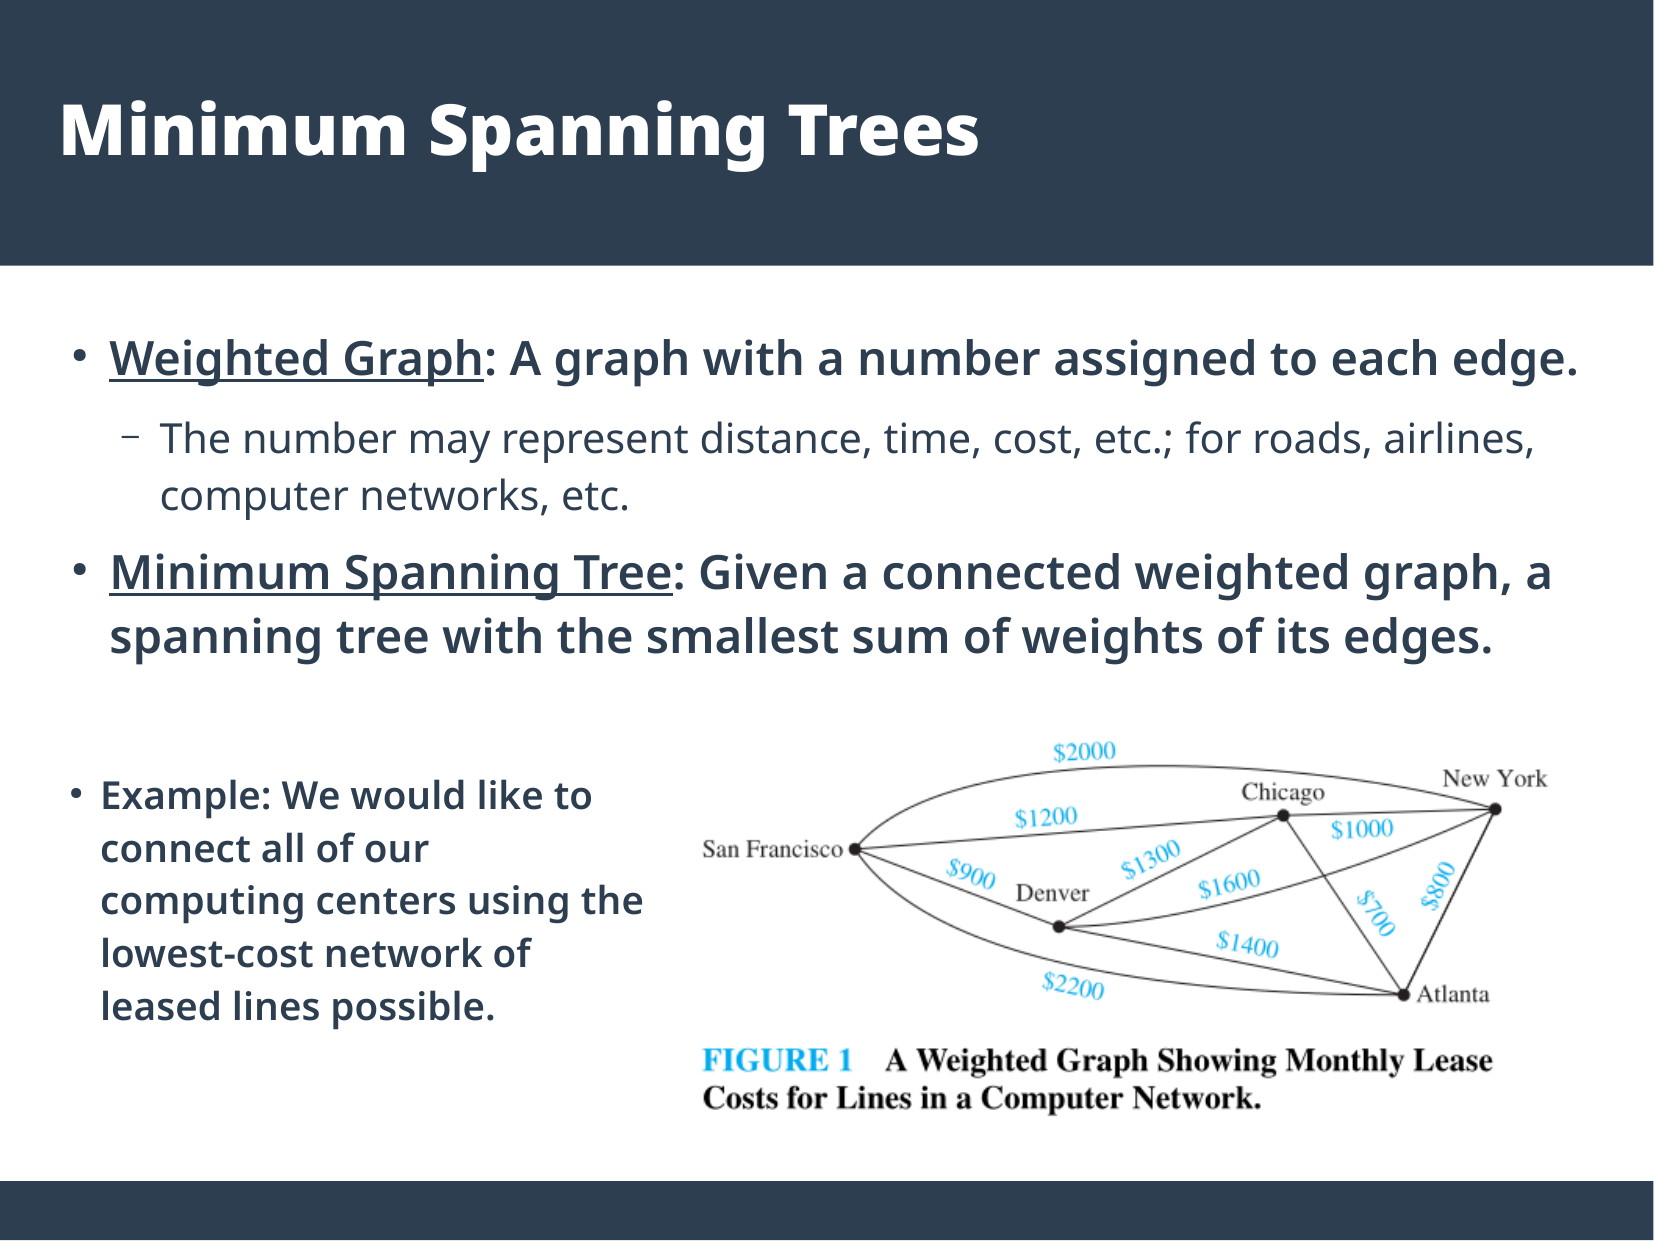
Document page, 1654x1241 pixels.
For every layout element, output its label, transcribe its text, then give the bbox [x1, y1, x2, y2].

picture [690, 726, 1561, 1124]
title Minimum Spanning Trees [59, 49, 1595, 207]
list Weighted Graph: A graph with a number assigned to each edge. The number may represent distance, time, cost, etc.; for roads, airlines, computer networks, etc. Minimum Spanning Tree: Given a connected weighted graph, a spanning tree with the smallest sum of weights of its edges. [59, 324, 1595, 691]
list Example: We would like to connect all of our computing centers using the lowest-cost network of leased lines possible. [59, 767, 646, 1039]
